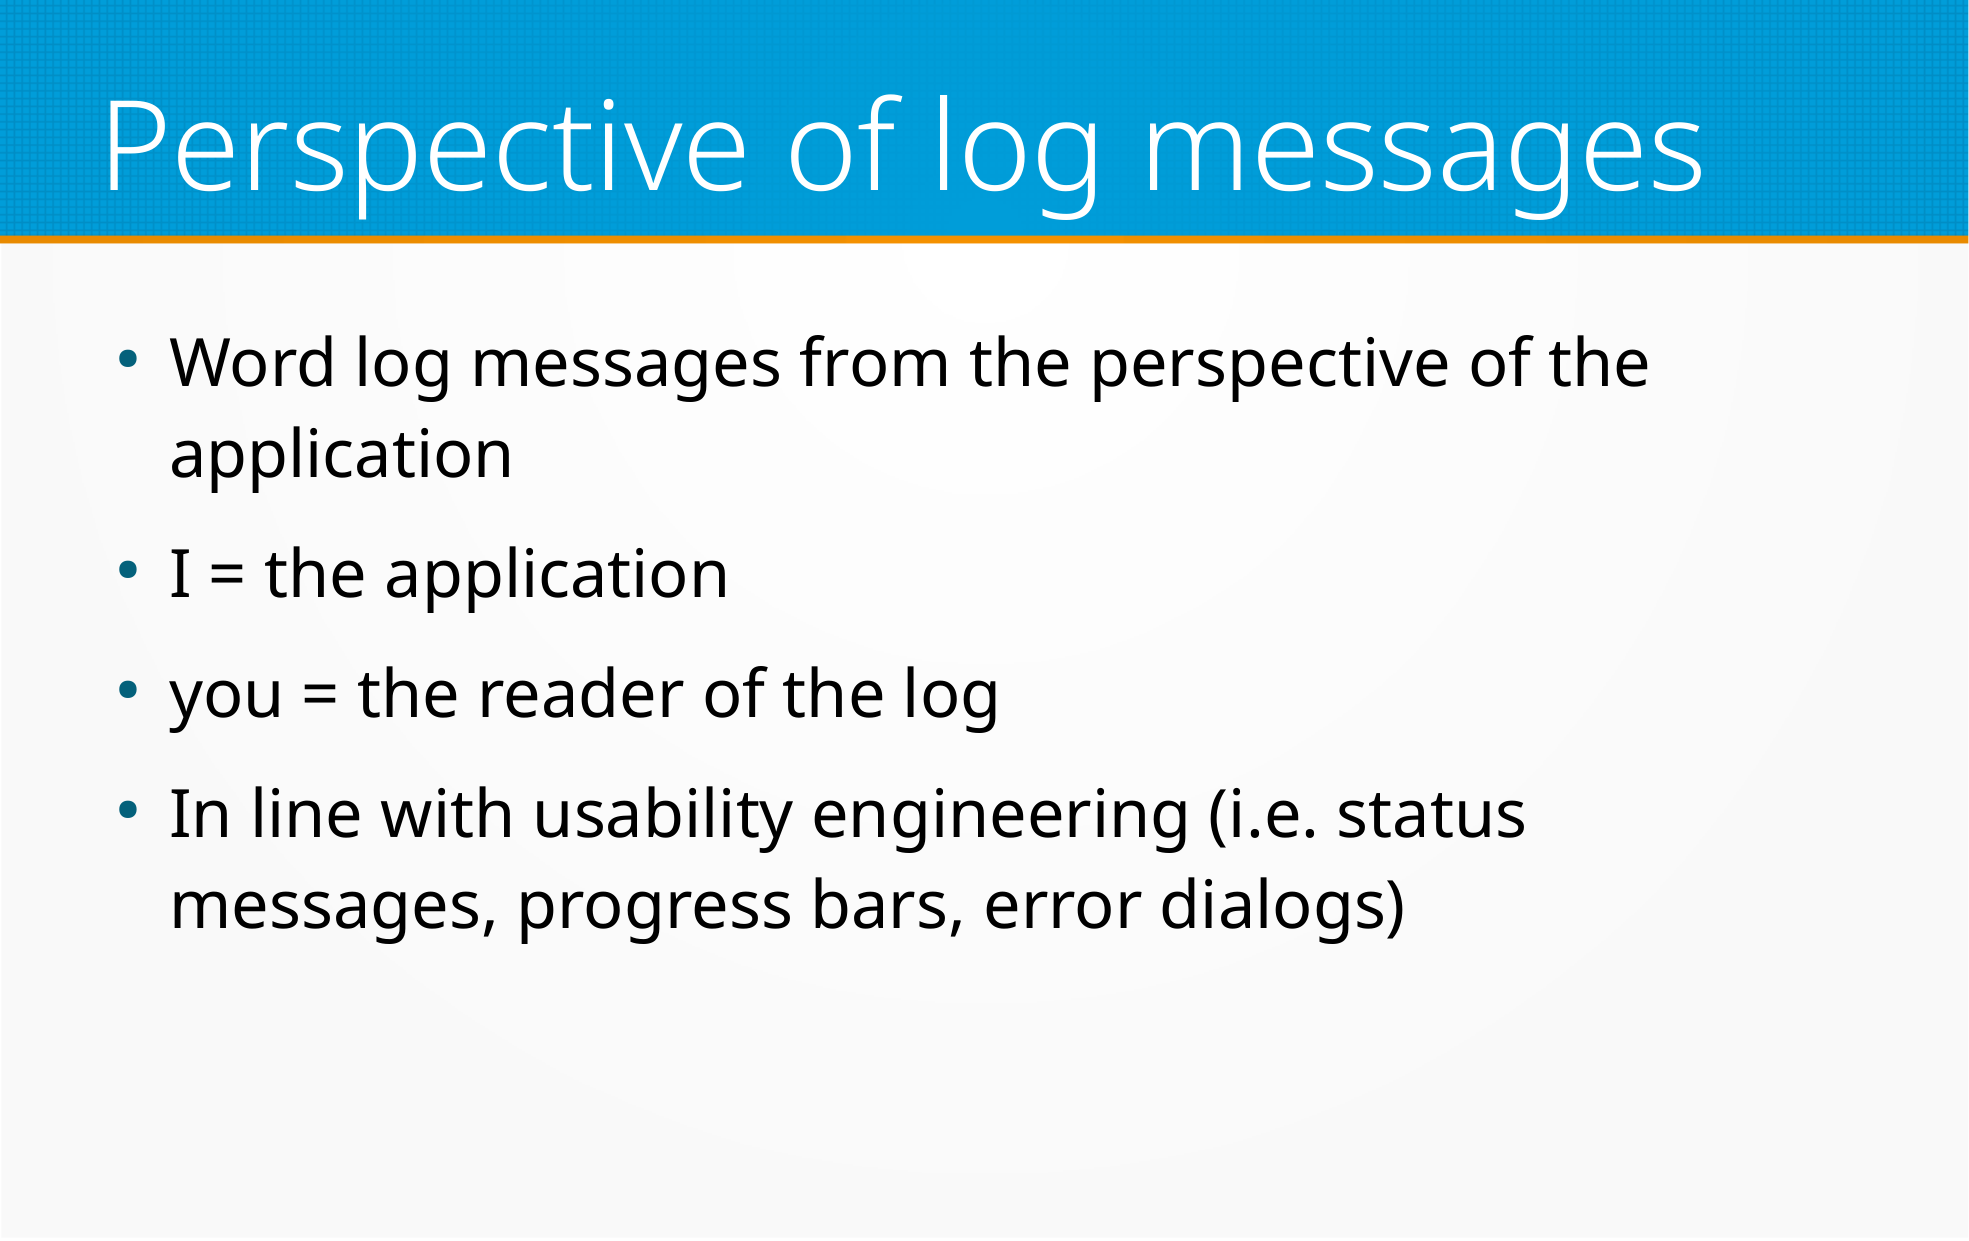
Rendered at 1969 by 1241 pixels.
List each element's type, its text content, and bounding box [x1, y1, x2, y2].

list Word log messages from the perspective of the application I = the application you = the reader of the log In line with usability engineering (i.e. status messages, progress bars, error dialogs) [98, 315, 1861, 1081]
title Perspective of log messages [98, 19, 1870, 227]
picture [0, 236, 1969, 1241]
